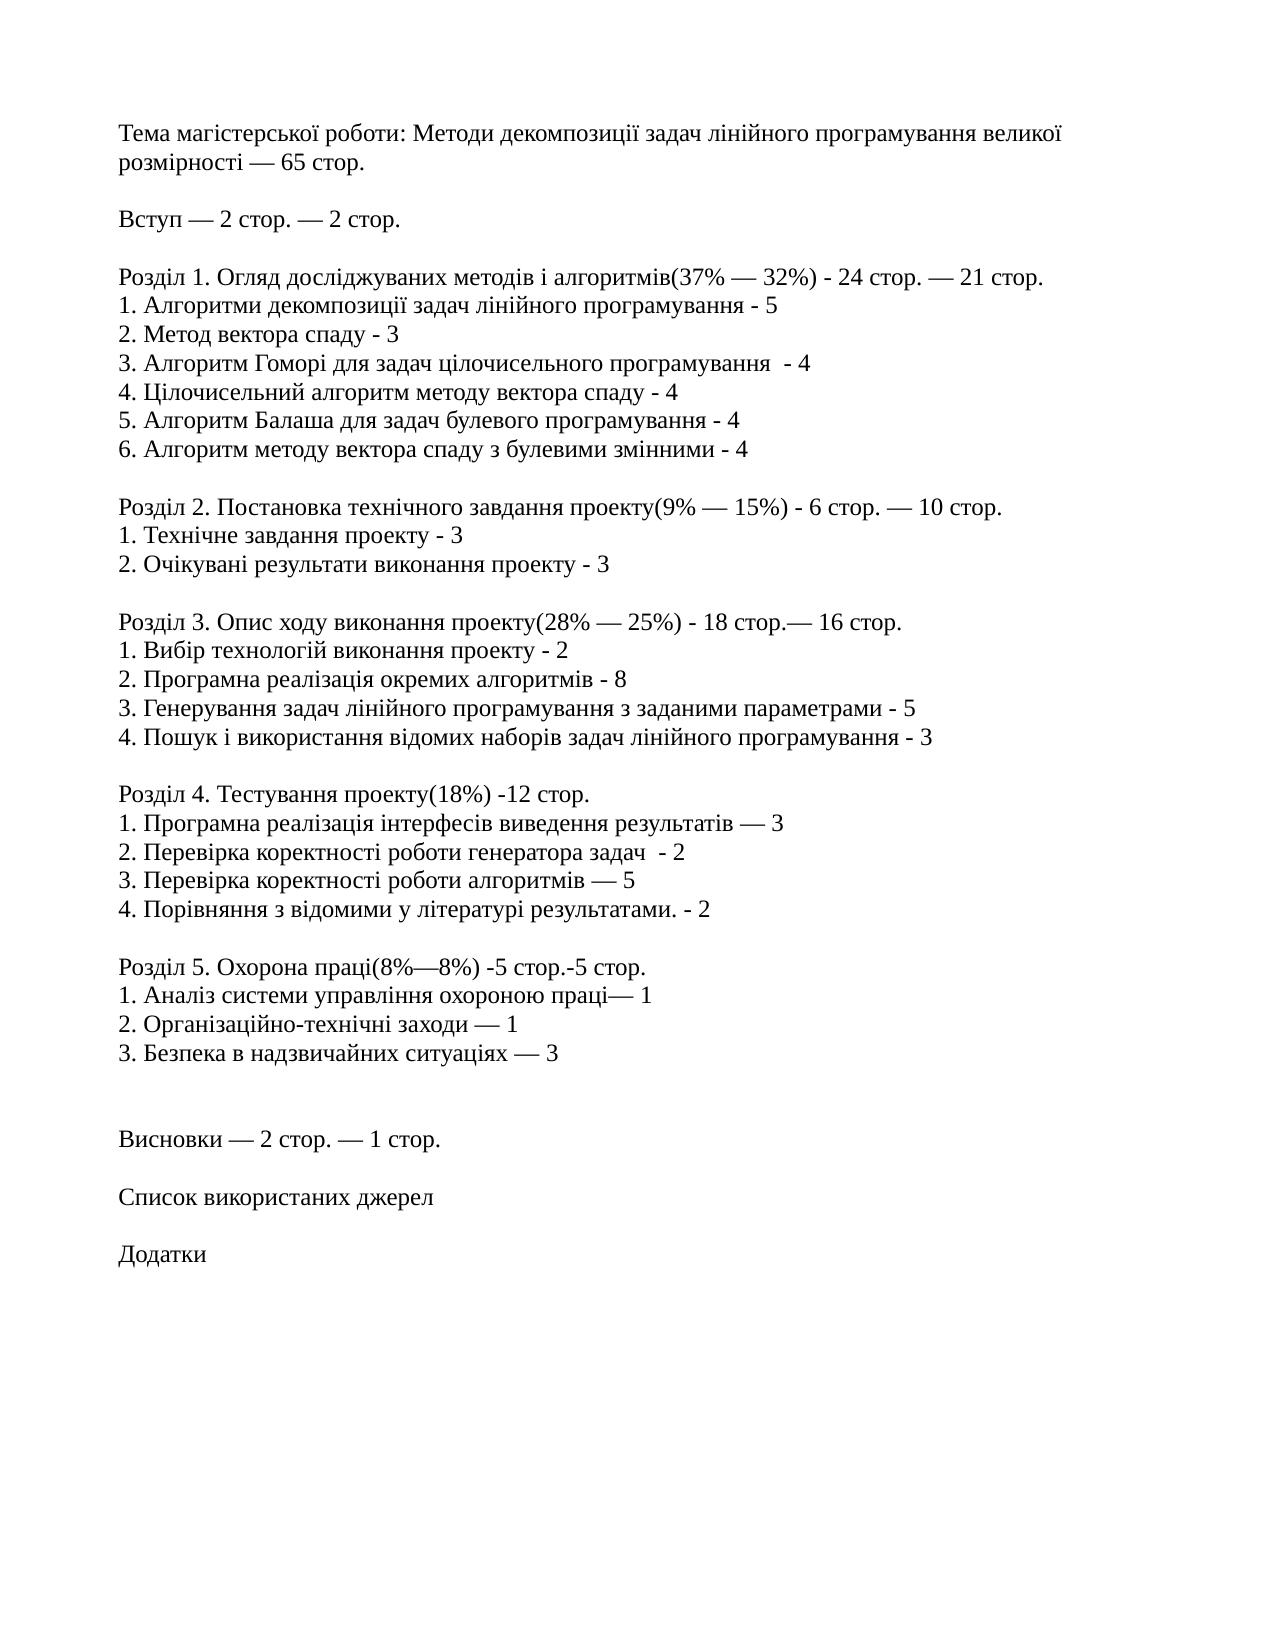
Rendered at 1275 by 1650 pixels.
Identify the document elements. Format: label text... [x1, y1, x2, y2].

text 3. Безпека в надзвичайних ситуаціях — 3 [118, 1038, 1157, 1067]
text 4. Порівняння з відомими у літературі результатами. - 2 [118, 894, 1157, 923]
text Розділ 1. Огляд досліджуваних методів і алгоритмів(37% — 32%) - 24 стор. — 21 стор. [118, 262, 1157, 291]
text Висновки — 2 стор. — 1 стор. [118, 1124, 1157, 1153]
text 1. Технічне завдання проекту - 3 [118, 521, 1157, 549]
text 2. Програмна реалізація окремих алгоритмів - 8 [118, 664, 1157, 693]
text 5. Алгоритм Балаша для задач булевого програмування - 4 [118, 406, 1157, 434]
text 2. Очікувані результати виконання проекту - 3 [118, 549, 1157, 578]
text Тема магістерської роботи: Методи декомпозиції задач лінійного програмування великої розмірності — 65 стор. [118, 118, 1157, 176]
text 2. Перевірка коректності роботи генератора задач - 2 [118, 837, 1157, 866]
text 3. Генерування задач лінійного програмування з заданими параметрами - 5 [118, 693, 1157, 722]
text 3. Перевірка коректності роботи алгоритмів — 5 [118, 866, 1157, 894]
text 1. Аналіз системи управління охороною праці— 1 [118, 981, 1157, 1009]
text Список використаних джерел [118, 1182, 1157, 1211]
text 1. Вибір технологій виконання проекту - 2 [118, 636, 1157, 664]
text Розділ 2. Постановка технічного завдання проекту(9% — 15%) - 6 стор. — 10 стор. [118, 492, 1157, 521]
text 1. Програмна реалізація інтерфесів виведення результатів — 3 [118, 808, 1157, 837]
text 4. Пошук і використання відомих наборів задач лінійного програмування - 3 [118, 722, 1157, 751]
text Додатки [118, 1239, 1157, 1268]
text 6. Алгоритм методу вектора спаду з булевими змінними - 4 [118, 434, 1157, 463]
text Розділ 4. Тестування проекту(18%) -12 стор. [118, 779, 1157, 808]
text 3. Алгоритм Гоморі для задач цілочисельного програмування - 4 [118, 348, 1157, 377]
text Вступ — 2 стор. — 2 стор. [118, 204, 1157, 233]
text Розділ 3. Опис ходу виконання проекту(28% — 25%) - 18 стор.— 16 стор. [118, 607, 1157, 636]
text Розділ 5. Охорона праці(8%—8%) -5 стор.-5 стор. [118, 952, 1157, 981]
text 2. Метод вектора спаду - 3 [118, 319, 1157, 348]
text 2. Організаційно-технічні заходи — 1 [118, 1009, 1157, 1038]
text 4. Цілочисельний алгоритм методу вектора спаду - 4 [118, 377, 1157, 406]
text 1. Алгоритми декомпозиції задач лінійного програмування - 5 [118, 291, 1157, 319]
